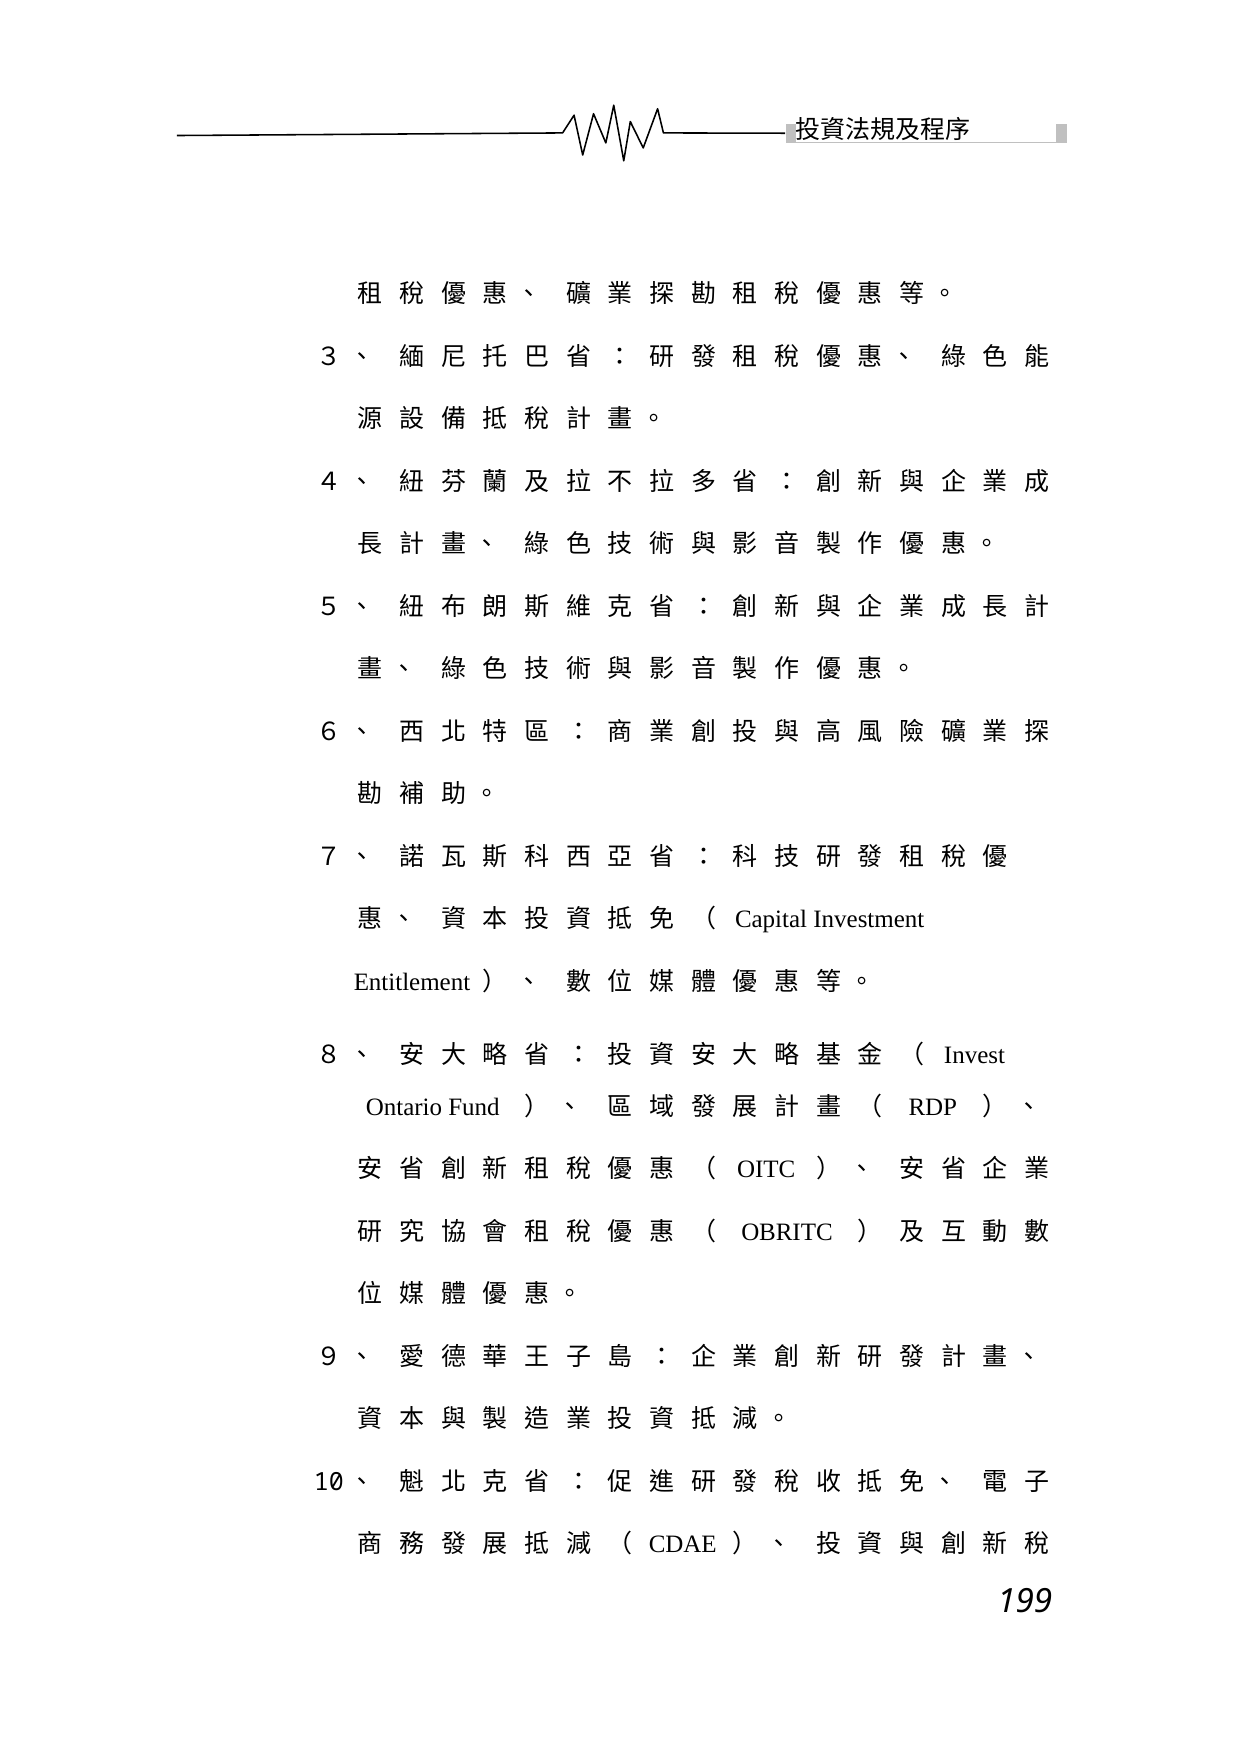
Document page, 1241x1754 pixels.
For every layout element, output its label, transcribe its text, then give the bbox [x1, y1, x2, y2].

text 租稅優惠、礦業探勘租稅優惠等。 [281, 250, 1058, 313]
text ７、諾瓦斯科西亞省：科技研發租稅優惠、資本投資抵免（Capital Investment Entitlement）、數位媒體優惠等。 [281, 813, 1058, 1000]
text ８、安大略省：投資安大略基金（Invest Ontario Fund）、區域發展計畫（RDP）、安省創新租稅優惠（OITC）、安省企業研究協會租稅優惠（OBRITC）及互動數位媒體優惠。 [281, 1000, 1058, 1313]
text ６、西北特區：商業創投與高風險礦業探勘補助。 [281, 688, 1058, 813]
text 10、魁北克省：促進研發稅收抵免、電子商務發展抵減（CDAE）、投資與創新稅 [281, 1438, 1058, 1563]
text ５、紐布朗斯維克省：創新與企業成長計畫、綠色技術與影音製作優惠。 [281, 563, 1058, 688]
text ９、愛德華王子島：企業創新研發計畫、資本與製造業投資抵減。 [281, 1313, 1058, 1438]
text ４、紐芬蘭及拉不拉多省：創新與企業成長計畫、綠色技術與影音製作優惠。 [281, 438, 1058, 563]
text ３、緬尼托巴省：研發租稅優惠、綠色能源設備抵稅計畫。 [281, 313, 1058, 438]
